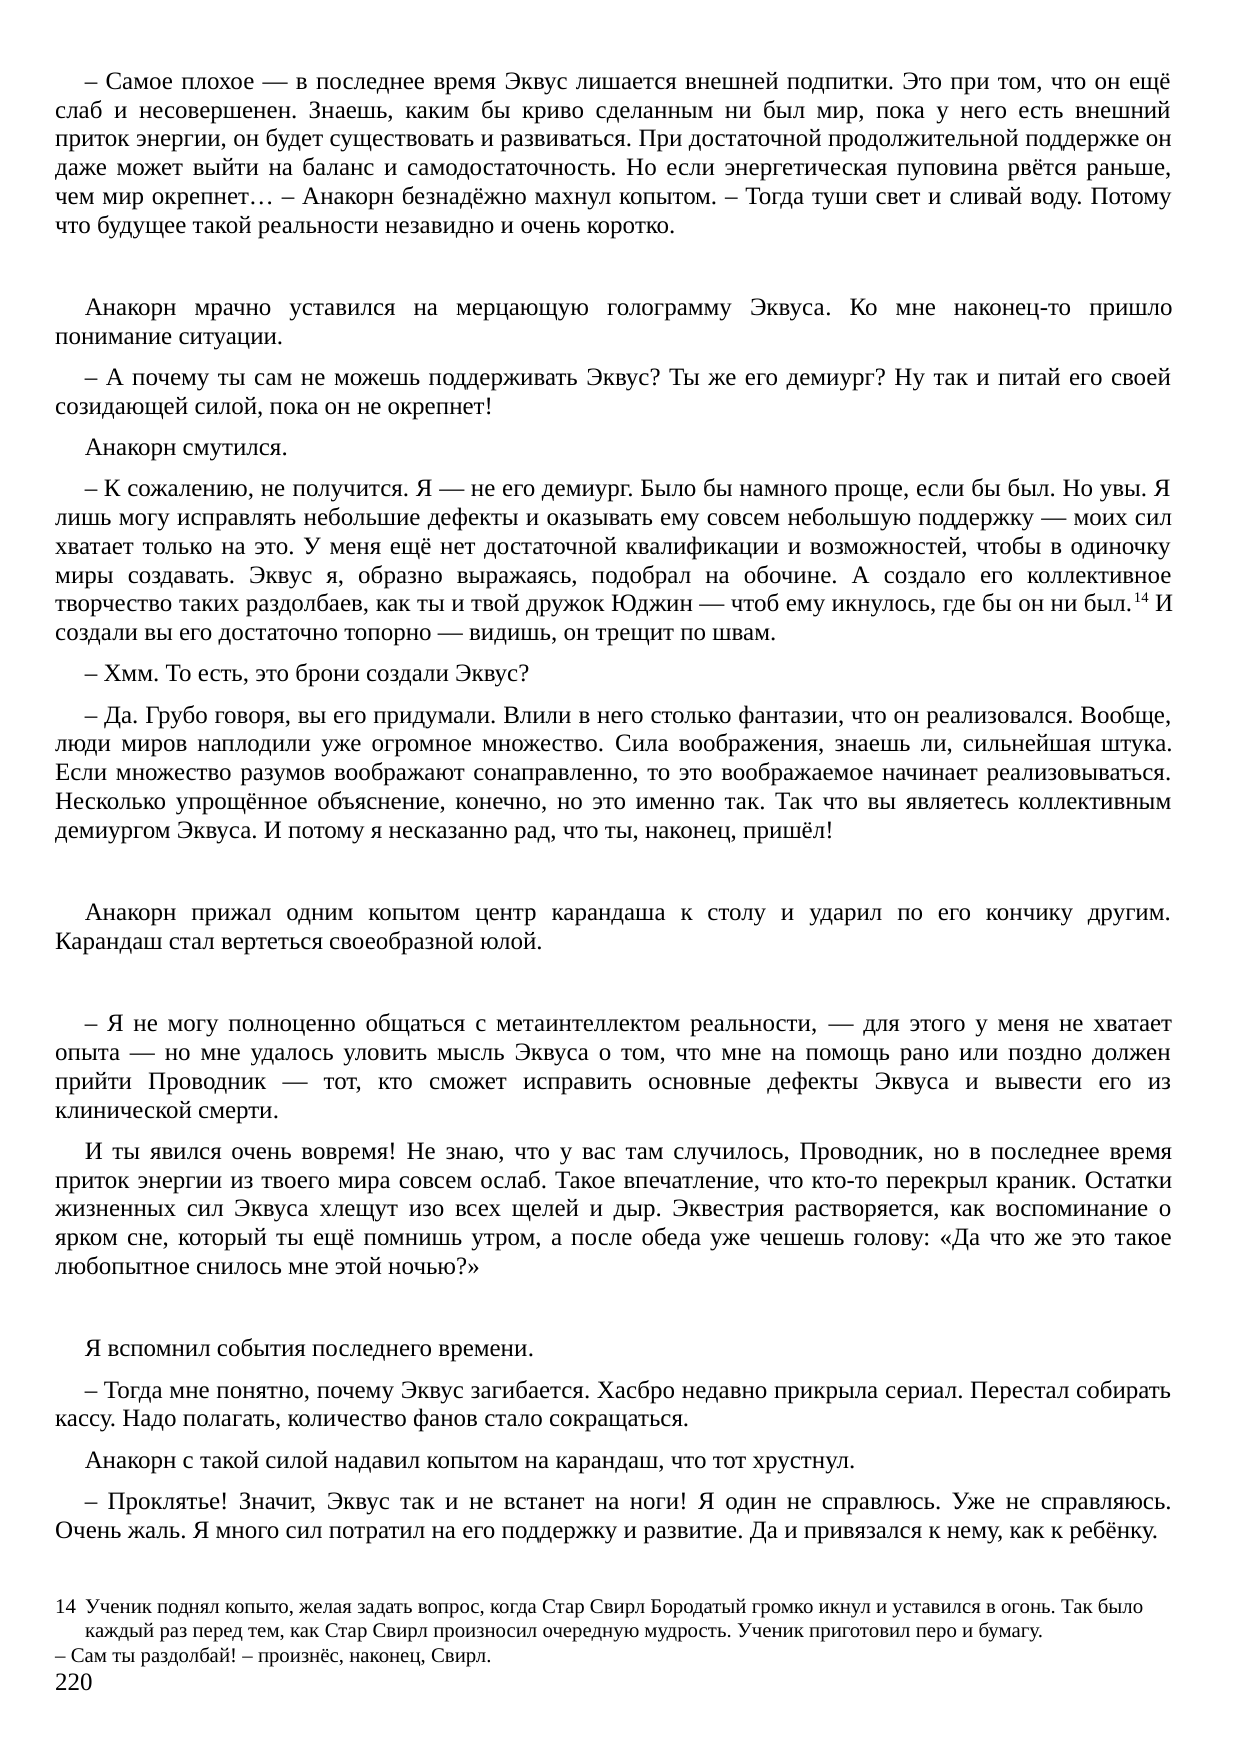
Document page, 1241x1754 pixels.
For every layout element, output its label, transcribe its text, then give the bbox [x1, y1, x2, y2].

text – Да. Грубо говоря, вы его придумали. Влили в него столько фантазии, что он реализовался. Вообще, люди миров наплодили уже огромное множество. Сила воображения, знаешь ли, сильнейшая штука. Если множество разумов воображают сонаправленно, то это воображаемое начинает реализовываться. Несколько упрощённое объяснение, конечно, но это именно так. Так что вы являетесь коллективным демиургом Эквуса. И потому я несказанно рад, что ты, наконец, пришёл! [55, 700, 1173, 843]
text – Проклятье! Значит, Эквус так и не встанет на ноги! Я один не справлюсь. Уже не справляюсь. Очень жаль. Я много сил потратил на его поддержку и развитие. Да и привязался к нему, как к ребёнку. [55, 1486, 1173, 1543]
text – К сожалению, не получится. Я — не его демиург. Было бы намного проще, если бы был. Но увы. Я лишь могу исправлять небольшие дефекты и оказывать ему совсем небольшую поддержку — моих сил хватает только на это. У меня ещё нет достаточной квалификации и возможностей, чтобы в одиночку миры создавать. Эквус я, образно выражаясь, подобрал на обочине. А создало его коллективное творчество таких раздолбаев, как ты и твой дружок Юджин — чтоб ему икнулось, где бы он ни был. И создали вы его достаточно топорно — видишь, он трещит по швам. [55, 473, 1173, 646]
text Анакорн смутился. [55, 432, 1173, 461]
text И ты явился очень вовремя! Не знаю, что у вас там случилось, Проводник, но в последнее время приток энергии из твоего мира совсем ослаб. Такое впечатление, что кто-то перекрыл краник. Остатки жизненных сил Эквуса хлещут изо всех щелей и дыр. Эквестрия растворяется, как воспоминание о ярком сне, который ты ещё помнишь утром, а после обеда уже чешешь голову: «Да что же это такое любопытное снилось мне этой ночью?» [55, 1136, 1173, 1280]
text – Самое плохое — в последнее время Эквус лишается внешней подпитки. Это при том, что он ещё слаб и несовершенен. Знаешь, каким бы криво сделанным ни был мир, пока у него есть внешний приток энергии, он будет существовать и развиваться. При достаточной продолжительной поддержке он даже может выйти на баланс и самодостаточность. Но если энергетическая пуповина рвётся раньше, чем мир окрепнет… – Анакорн безнадёжно махнул копытом. – Тогда туши свет и сливай воду. Потому что будущее такой реальности незавидно и очень коротко. [55, 66, 1173, 238]
text Анакорн с такой силой надавил копытом на карандаш, что тот хрустнул. [55, 1445, 1173, 1473]
text Я вспомнил события последнего времени. [55, 1333, 1173, 1362]
text – Я не могу полноценно общаться с метаинтеллектом реальности, — для этого у меня не хватает опыта — но мне удалось уловить мысль Эквуса о том, что мне на помощь рано или поздно должен прийти Проводник — тот, кто сможет исправить основные дефекты Эквуса и вывести его из клинической смерти. [55, 1008, 1173, 1123]
text – А почему ты сам не можешь поддерживать Эквус? Ты же его демиург? Ну так и питай его своей созидающей силой, пока он не окрепнет! [55, 362, 1173, 420]
text – Сам ты раздолбай! – произнёс, наконец, Свирл. [55, 1642, 1173, 1667]
text Ученик поднял копыто, желая задать вопрос, когда Стар Свирл Бородатый громко икнул и уставился в огонь. Так было каждый раз перед тем, как Стар Свирл произносил очередную мудрость. Ученик приготовил перо и бумагу. [55, 1594, 1173, 1642]
text – Хмм. То есть, это брони создали Эквус? [55, 658, 1173, 687]
text Анакорн прижал одним копытом центр карандаша к столу и ударил по его кончику другим. Карандаш стал вертеться своеобразной юлой. [55, 897, 1173, 955]
text Анакорн мрачно уставился на мерцающую голограмму Эквуса. Ко мне наконец-то пришло понимание ситуации. [55, 292, 1173, 350]
text – Тогда мне понятно, почему Эквус загибается. Хасбро недавно прикрыла сериал. Перестал собирать кассу. Надо полагать, количество фанов стало сокращаться. [55, 1375, 1173, 1432]
